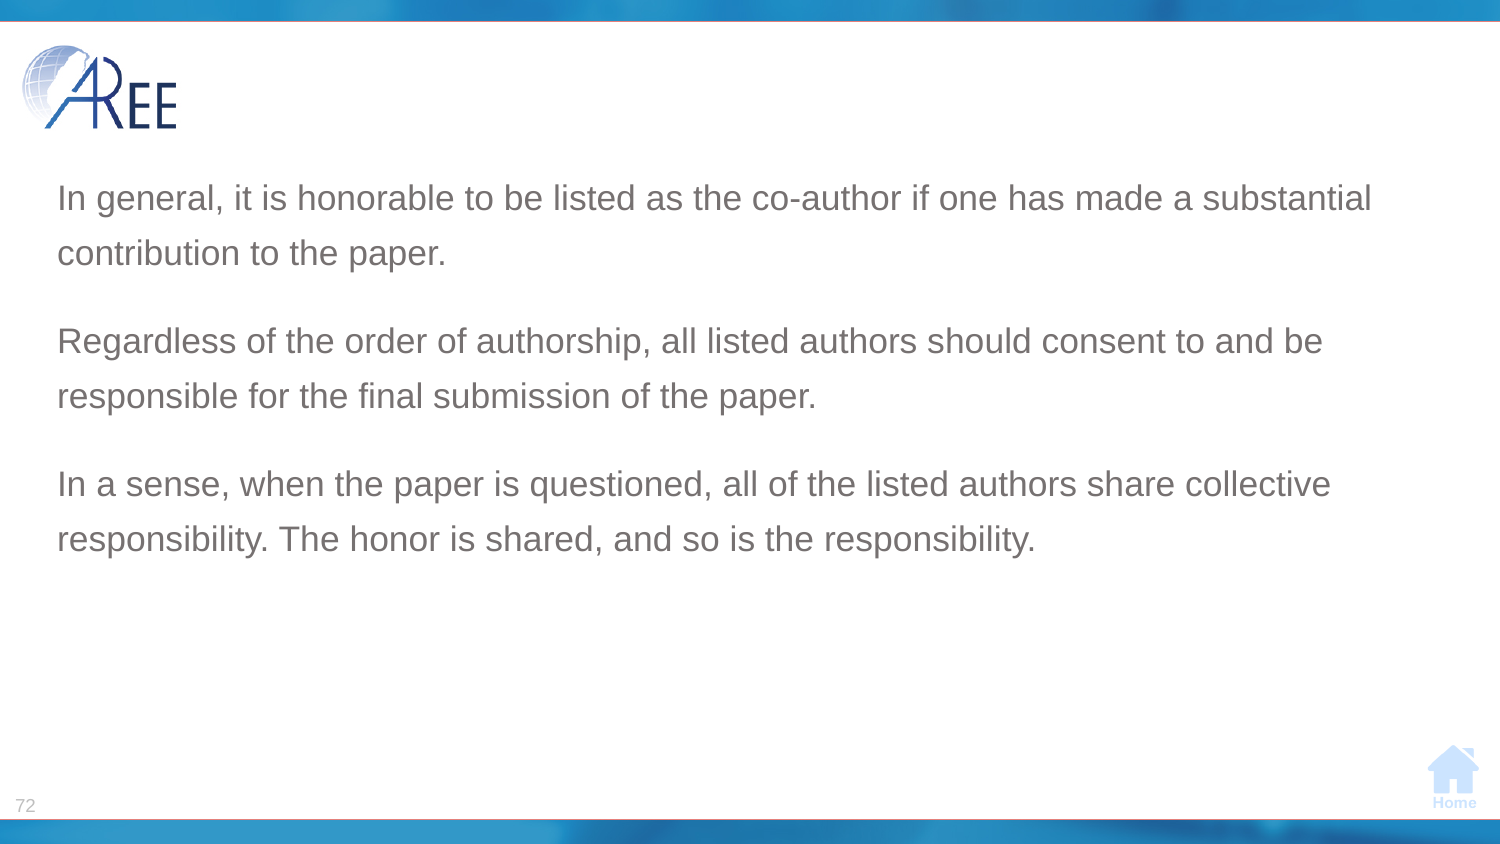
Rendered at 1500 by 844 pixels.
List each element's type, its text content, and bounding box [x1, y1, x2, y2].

text_box 72 [0, 782, 338, 827]
list In general, it is honorable to be listed as the co-author if one has made a substantial contribution to the paper. Regardless of the order of authorship, all listed authors should consent to and be responsible for the final submission of the paper. In a sense, when the paper is questioned, all of the listed authors share collective responsibility. The honor is shared, and so is the responsibility. [42, 154, 1465, 783]
